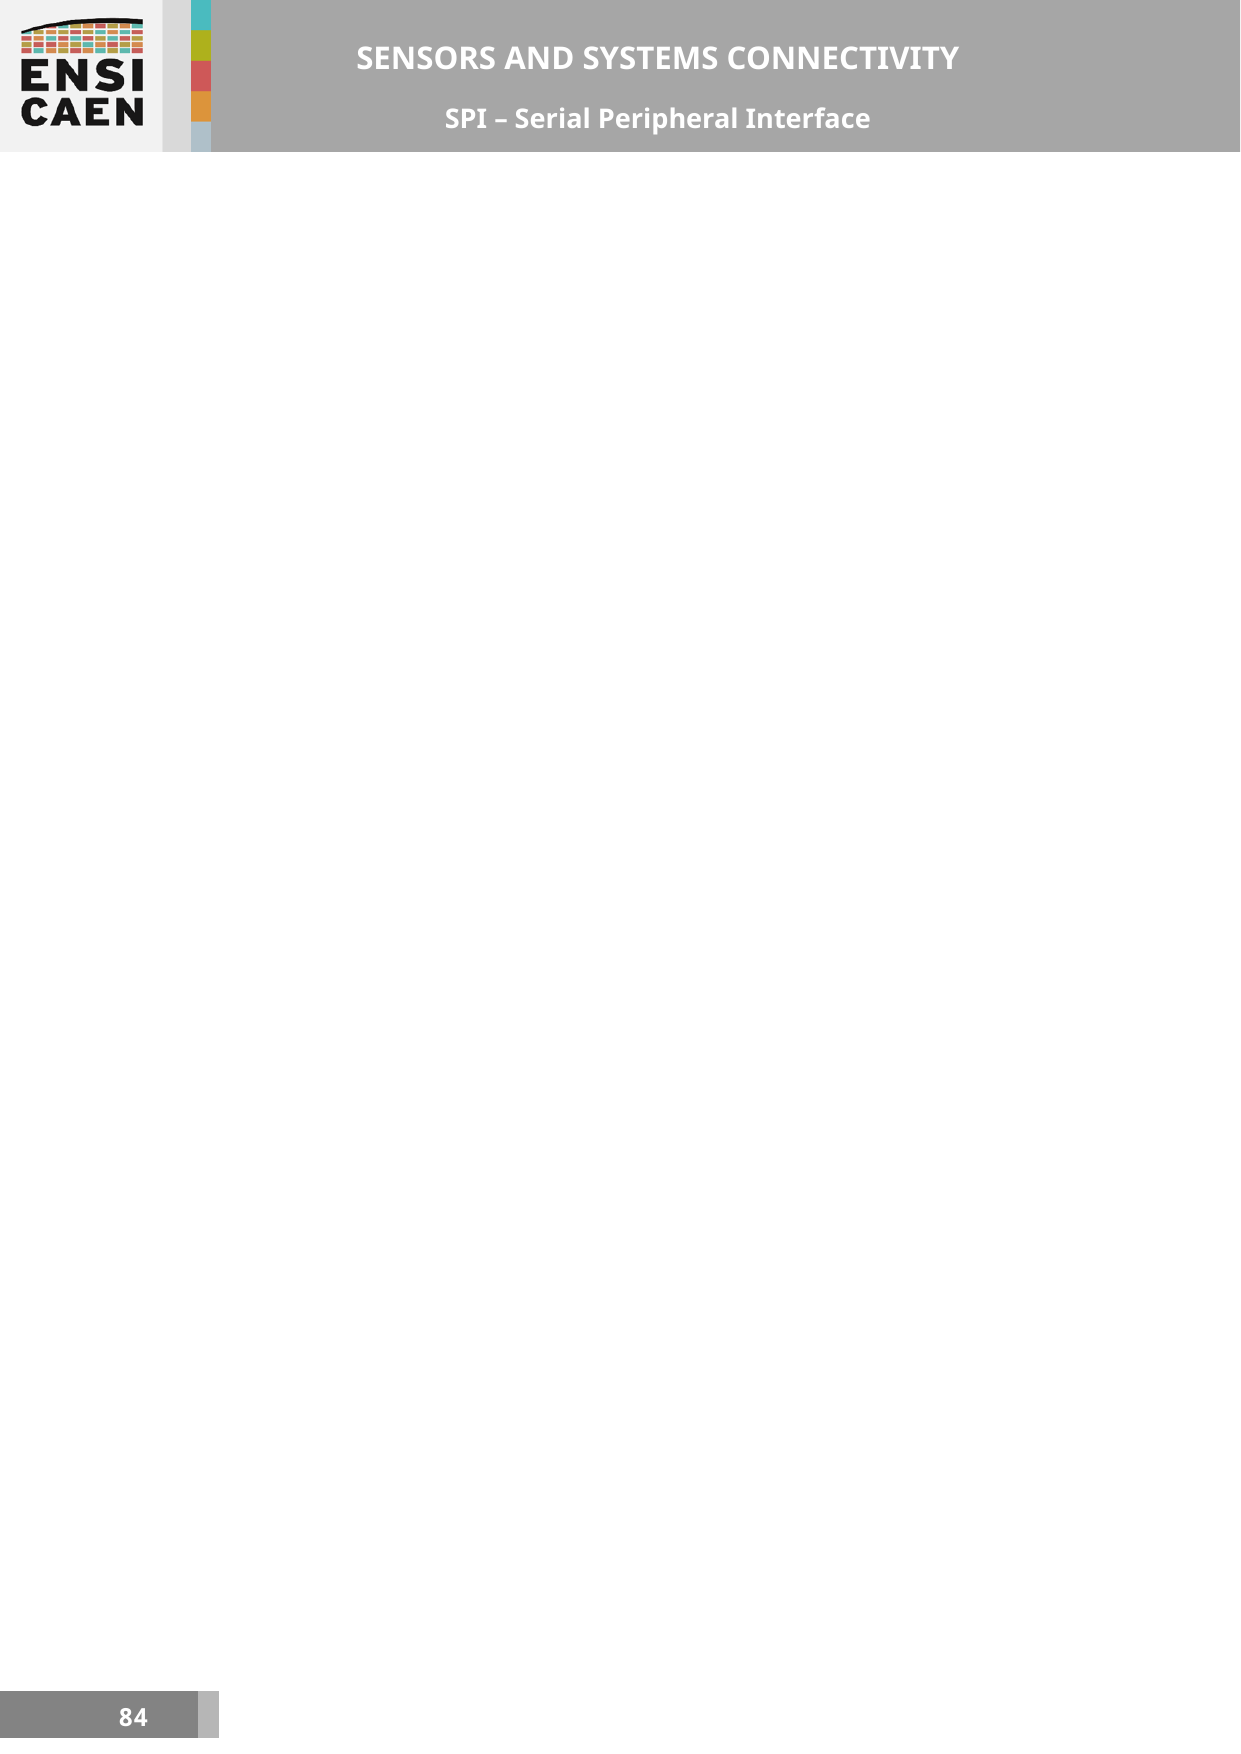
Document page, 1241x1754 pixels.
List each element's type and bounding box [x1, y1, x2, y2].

picture [0, 0, 1241, 152]
picture [0, 1691, 219, 1738]
